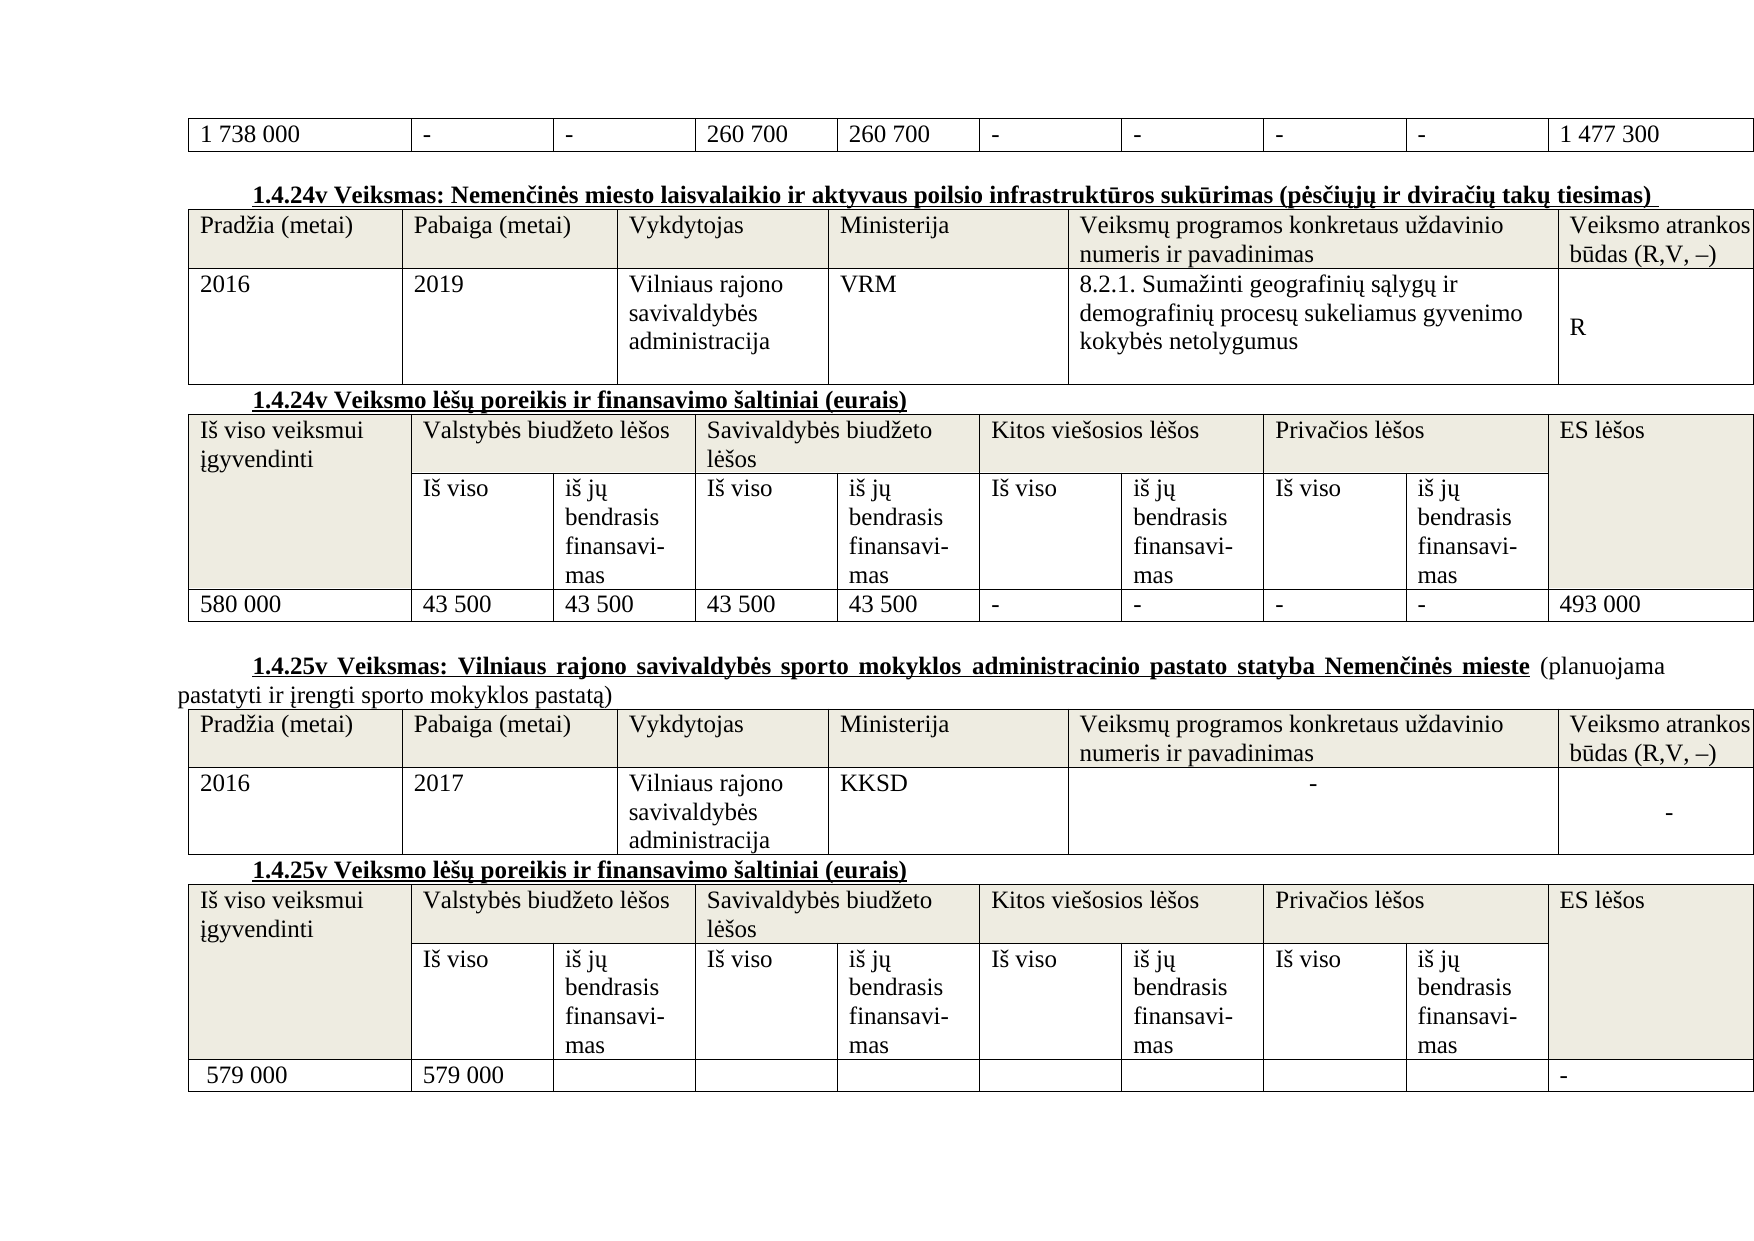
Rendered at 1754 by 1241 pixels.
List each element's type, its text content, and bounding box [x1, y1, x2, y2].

table_cell [1122, 1060, 1263, 1091]
table_cell - [1407, 590, 1548, 621]
table_cell Iš viso [1264, 944, 1406, 1059]
table_cell iš jų bendrasis finansavi- mas [1407, 944, 1548, 1059]
table_cell Iš viso [412, 474, 553, 588]
table_cell iš jų bendrasis finansavi- mas [554, 944, 695, 1059]
table_cell - [554, 119, 695, 151]
text 1.4.24v Veiksmo lėšų poreikis ir finansavimo šaltiniai (eurais) [177, 385, 1665, 414]
table_header Pabaiga (metai) [403, 210, 617, 268]
table_cell - [1264, 590, 1406, 621]
table_cell Iš viso [980, 474, 1121, 588]
table_cell 2019 [403, 269, 617, 384]
table_cell 1 738 000 [189, 119, 411, 151]
table_header Kitos viešosios lėšos [980, 415, 1263, 472]
table_header Privačios lėšos [1264, 885, 1548, 943]
table_header Veiksmų programos konkretaus uždavinio numeris ir pavadinimas [1069, 210, 1558, 268]
table_cell 2016 [189, 269, 402, 384]
table_cell - [1264, 119, 1406, 151]
table_cell iš jų bendrasis finansavi- mas [838, 944, 979, 1059]
table_cell R [1559, 269, 1753, 384]
table_cell - [1549, 1060, 1753, 1091]
table_header Veiksmų programos konkretaus uždavinio numeris ir pavadinimas [1069, 710, 1558, 767]
table_cell 8.2.1. Sumažinti geografinių sąlygų ir demografinių procesų sukeliamus gyvenimo kokybės netolygumus [1069, 269, 1558, 384]
table_cell iš jų bendrasis finansavi- mas [1122, 944, 1263, 1059]
table_cell Iš viso [980, 944, 1121, 1059]
table_cell - [1122, 119, 1263, 151]
table_header Savivaldybės biudžeto lėšos [696, 885, 979, 943]
table_cell Iš viso [412, 944, 553, 1059]
table_cell 260 700 [696, 119, 837, 151]
table_cell - [980, 590, 1121, 621]
table_cell 2017 [403, 768, 617, 854]
table_cell Vilniaus rajono savivaldybės administracija [618, 768, 828, 854]
table_header Vykdytojas [618, 210, 828, 268]
table_cell iš jų bendrasis finansavi- mas [838, 474, 979, 588]
table_cell Iš viso [1264, 474, 1406, 588]
table_cell - [1122, 590, 1263, 621]
table_header Ministerija [829, 710, 1068, 767]
table_cell - [1407, 119, 1548, 151]
table_cell 580 000 [189, 590, 411, 621]
table_cell 579 000 [412, 1060, 553, 1091]
table_header Valstybės biudžeto lėšos [412, 415, 695, 472]
table_cell - [1069, 768, 1558, 854]
table_cell iš jų bendrasis finansavi- mas [554, 474, 695, 588]
table_header Savivaldybės biudžeto lėšos [696, 415, 979, 472]
table_cell 43 500 [696, 590, 837, 621]
table_header Iš viso veiksmui įgyvendinti [189, 415, 411, 588]
table_cell 579 000 [189, 1060, 411, 1091]
table_cell 493 000 [1549, 590, 1753, 621]
table_header Veiksmo atrankos būdas (R,V, –) [1559, 210, 1753, 268]
table_cell [1264, 1060, 1406, 1091]
table_cell 1 477 300 [1549, 119, 1753, 151]
table_header Pabaiga (metai) [403, 710, 617, 767]
table_header ES lėšos [1549, 415, 1753, 588]
table_cell iš jų bendrasis finansavi- mas [1407, 474, 1548, 588]
table_cell 260 700 [838, 119, 979, 151]
table_header Valstybės biudžeto lėšos [412, 885, 695, 943]
table_cell [980, 1060, 1121, 1091]
table_cell VRM [829, 269, 1068, 384]
table_cell - [980, 119, 1121, 151]
text 1.4.24v Veiksmas: Nemenčinės miesto laisvalaikio ir aktyvaus poilsio infrastruktūros sukūrimas (pėsčiųjų ir dviračių takų tiesimas) [177, 181, 1665, 209]
table_header Iš viso veiksmui įgyvendinti [189, 885, 411, 1059]
table_header Veiksmo atrankos būdas (R,V, –) [1559, 710, 1753, 767]
table_header Privačios lėšos [1264, 415, 1548, 472]
text 1.4.25v Veiksmas: Vilniaus rajono savivaldybės sporto mokyklos administracinio pastato statyba Nemenčinės mieste (planuojama pastatyti ir įrengti sporto mokyklos pastatą) [177, 651, 1665, 708]
table_cell Iš viso [696, 474, 837, 588]
table_cell [1407, 1060, 1548, 1091]
table_cell Iš viso [696, 944, 837, 1059]
table_cell [554, 1060, 695, 1091]
table_cell KKSD [829, 768, 1068, 854]
table_header ES lėšos [1549, 885, 1753, 1059]
table_header Vykdytojas [618, 710, 828, 767]
table_cell - [412, 119, 553, 151]
table_cell - [1559, 768, 1753, 854]
table_header Pradžia (metai) [189, 210, 402, 268]
table_cell Vilniaus rajono savivaldybės administracija [618, 269, 828, 384]
table_header Kitos viešosios lėšos [980, 885, 1263, 943]
table_cell 43 500 [838, 590, 979, 621]
text 1.4.25v Veiksmo lėšų poreikis ir finansavimo šaltiniai (eurais) [177, 855, 1665, 884]
table_cell 2016 [189, 768, 402, 854]
table_header Ministerija [829, 210, 1068, 268]
table_header Pradžia (metai) [189, 710, 402, 767]
table_cell 43 500 [554, 590, 695, 621]
table_cell 43 500 [412, 590, 553, 621]
table_cell [696, 1060, 837, 1091]
table_cell iš jų bendrasis finansavi- mas [1122, 474, 1263, 588]
table_cell [838, 1060, 979, 1091]
